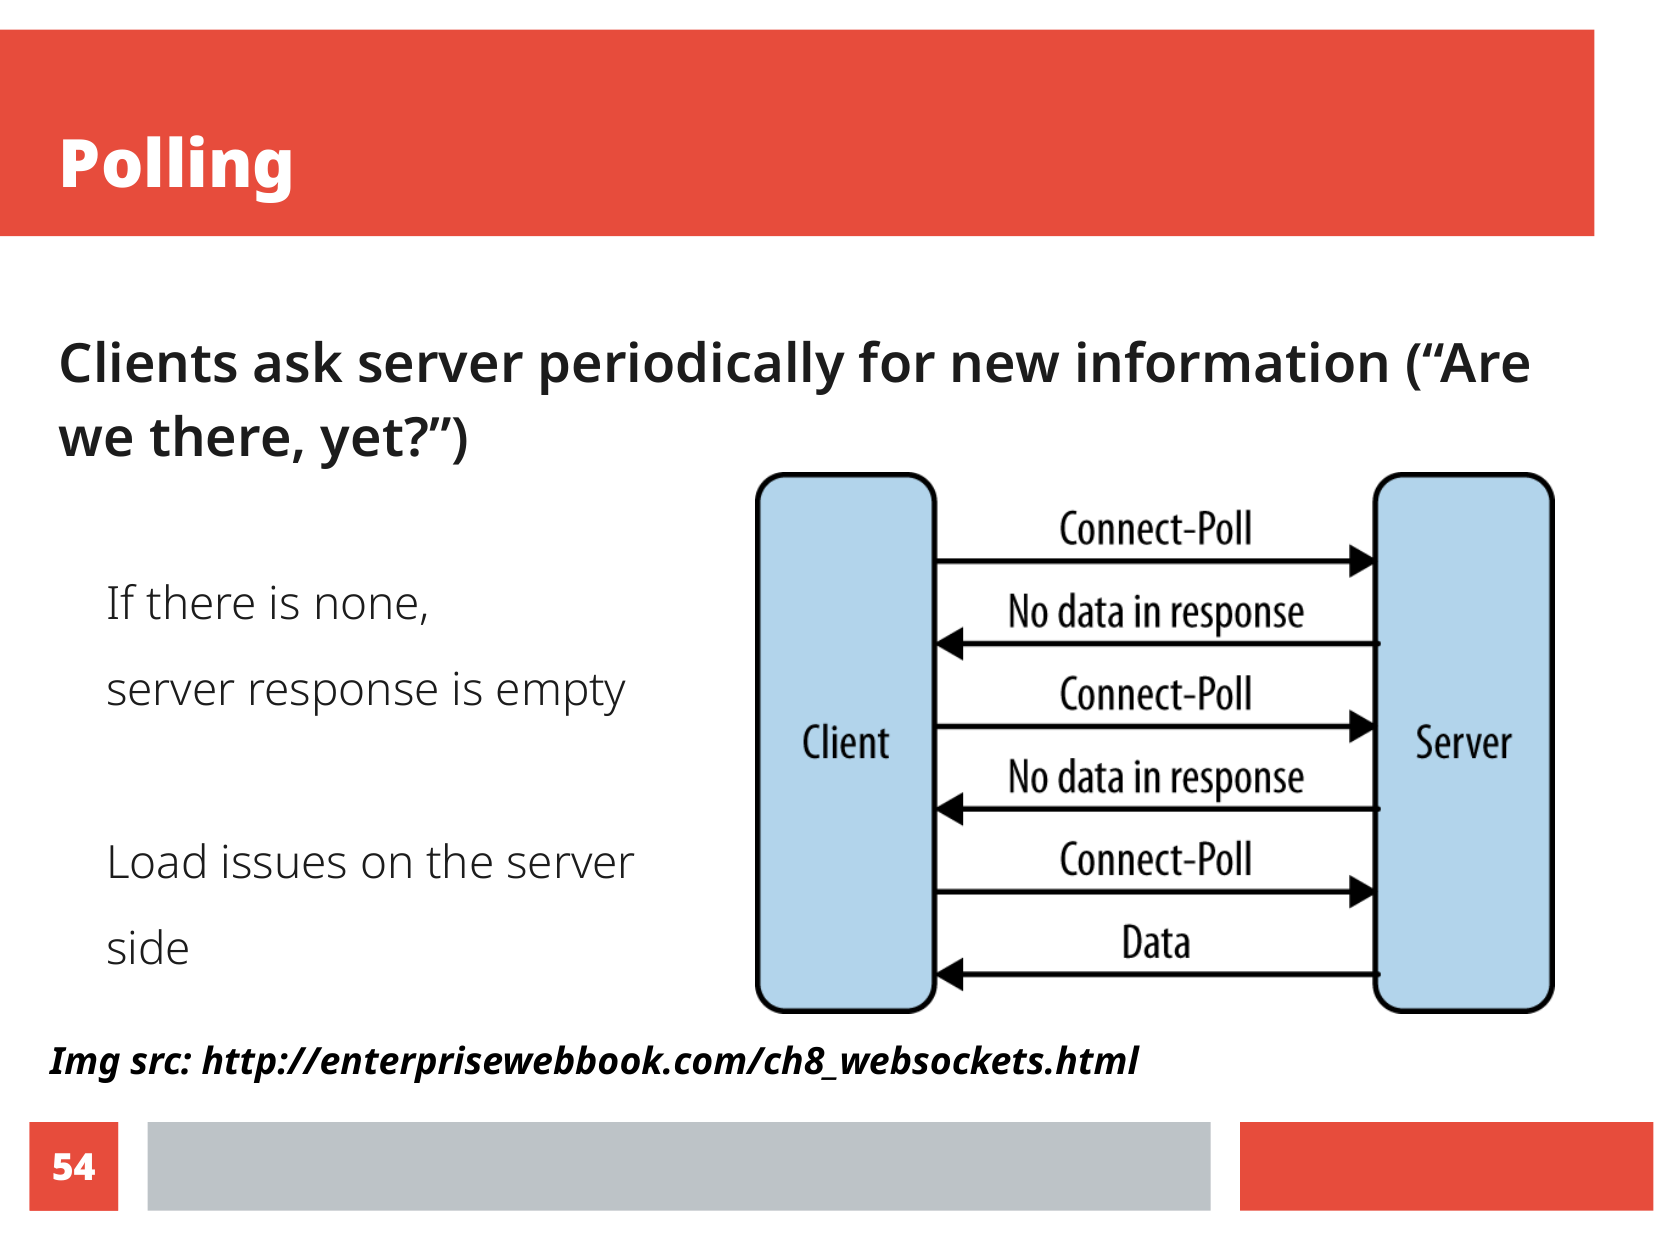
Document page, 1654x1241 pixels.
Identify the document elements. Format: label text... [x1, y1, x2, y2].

list Clients ask server periodically for new information (“Are we there, yet?”) If there is none, server response is empty Load issues on the server side [59, 324, 1565, 1027]
text_box Img src: http://enterprisewebbook.com/ch8_websockets.html [35, 1027, 1595, 1086]
title Polling [59, 59, 1595, 207]
picture [755, 472, 1555, 1014]
